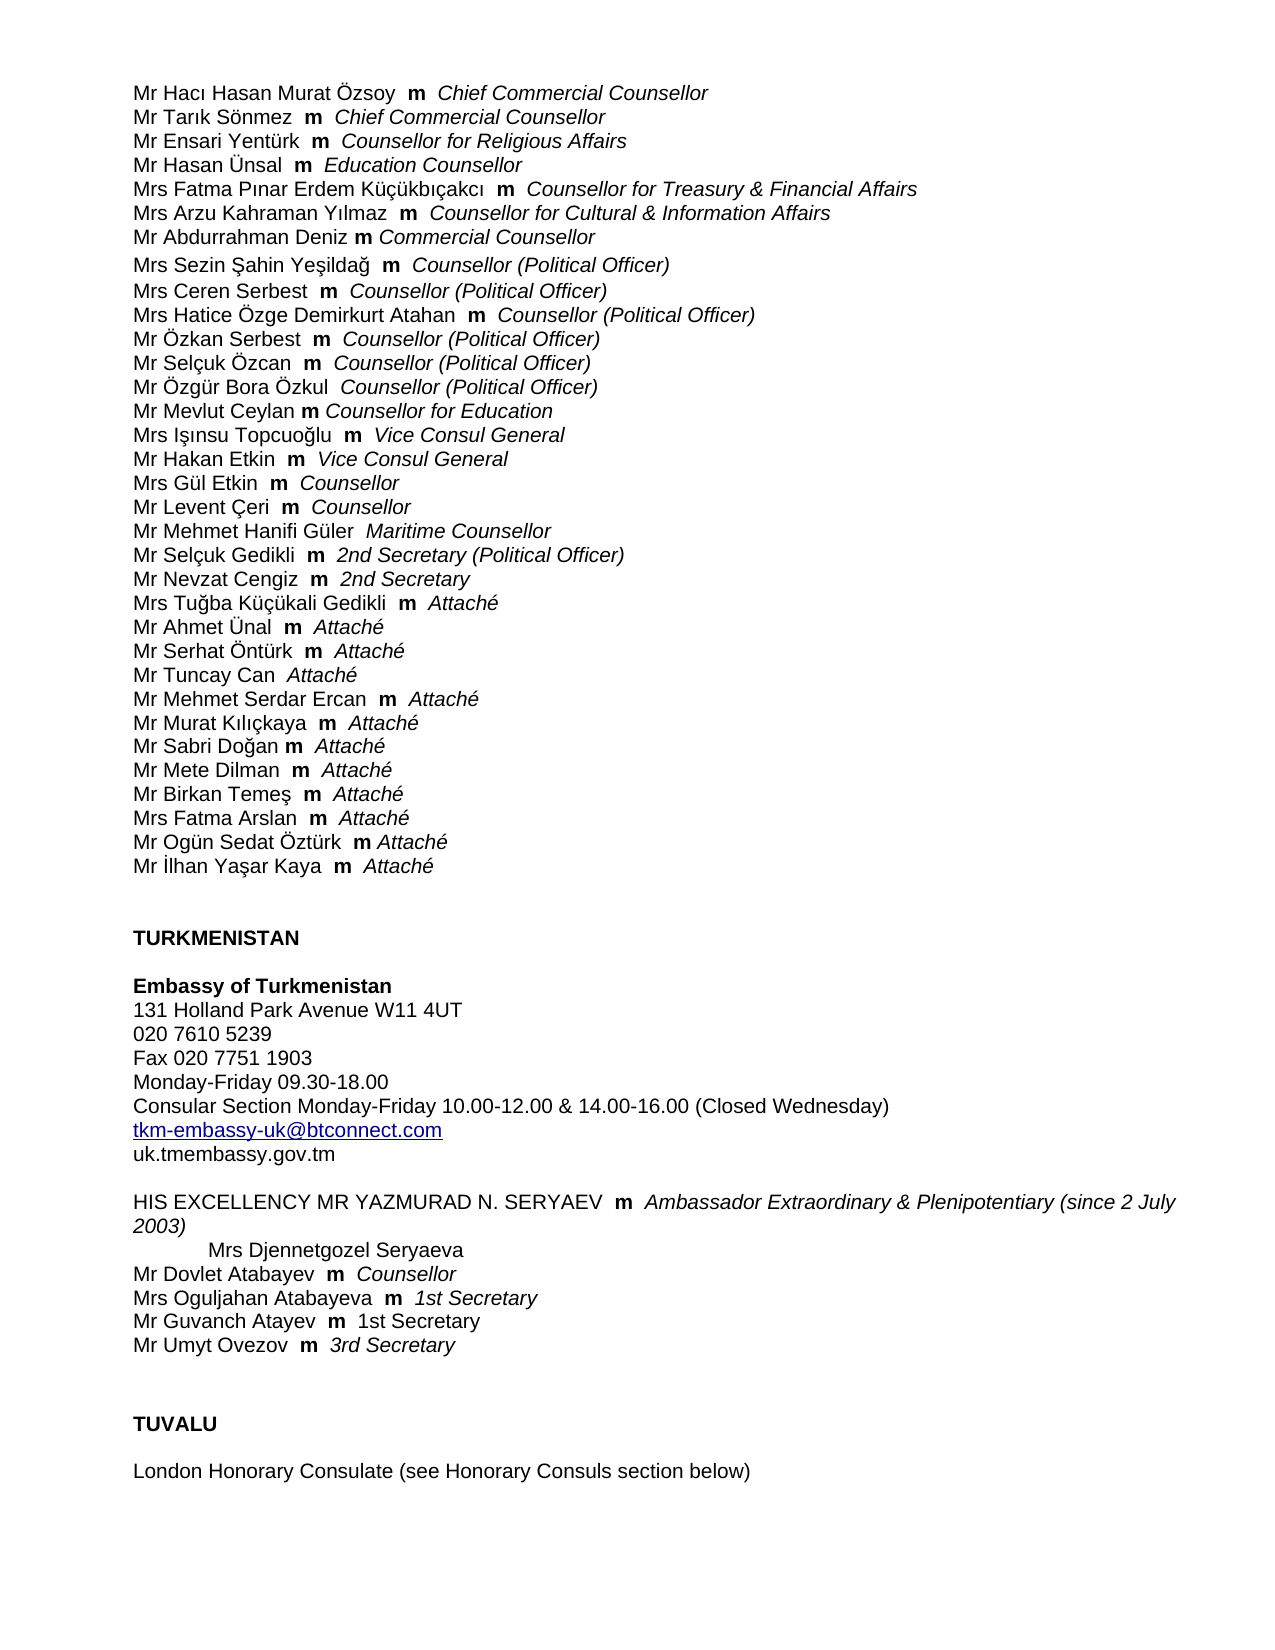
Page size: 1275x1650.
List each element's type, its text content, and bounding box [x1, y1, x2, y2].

text Mr Serhat Öntürk m Attaché [133, 638, 1181, 662]
text Mr İlhan Yaşar Kaya m Attaché [133, 854, 1181, 878]
text HIS EXCELLENCY MR YAZMURAD N. SERYAEV m Ambassador Extraordinary & Plenipotentiary (since 2 July 2003) [133, 1189, 1181, 1237]
text Consular Section Monday-Friday 10.00-12.00 & 14.00-16.00 (Closed Wednesday) [133, 1094, 1181, 1118]
text Mr Ogün Sedat Öztürk m Attaché [133, 830, 1181, 854]
text Mr Ahmet Ünal m Attaché [133, 614, 1181, 638]
text Mrs Fatma Arslan m Attaché [133, 806, 1181, 830]
text Mr Mete Dilman m Attaché [133, 758, 1181, 782]
text Mr Guvanch Atayev m 1st Secretary [133, 1309, 1181, 1333]
text Mr Nevzat Cengiz m 2nd Secretary [133, 567, 1181, 591]
text Mr Selçuk Gedikli m 2nd Secretary (Political Officer) [133, 543, 1181, 567]
text Mr Mehmet Serdar Ercan m Attaché [133, 686, 1181, 710]
text uk.tmembassy.gov.tm [133, 1142, 1181, 1166]
text Mr Birkan Temeş m Attaché [133, 782, 1181, 806]
text Mrs Fatma Pınar Erdem Küçükbıçakcı m Counsellor for Treasury & Financial Affairs [133, 177, 1181, 201]
text Mr Mevlut Ceylan m Counsellor for Education [133, 399, 1181, 423]
text Mr Umyt Ovezov m 3rd Secretary [133, 1333, 1181, 1357]
text TUVALU [133, 1411, 1181, 1435]
text Monday-Friday 09.30-18.00 [133, 1070, 1181, 1094]
text Mrs Oguljahan Atabayeva m 1st Secretary [133, 1285, 1181, 1309]
text Mrs Djennetgozel Seryaeva [133, 1237, 1181, 1261]
text Mr Tarık Sönmez m Chief Commercial Counsellor [133, 105, 1181, 129]
text Mr Hakan Etkin m Vice Consul General [133, 447, 1181, 471]
text Mrs Sezin Şahin Yeşildağ m Counsellor (Political Officer) [133, 249, 1181, 279]
text Mr Levent Çeri m Counsellor [133, 495, 1181, 519]
text 131 Holland Park Avenue W11 4UT [133, 998, 1181, 1022]
text Mr Özkan Serbest m Counsellor (Political Officer) [133, 327, 1181, 351]
text Mr Selçuk Özcan m Counsellor (Political Officer) [133, 351, 1181, 375]
text Mr Hasan Ünsal m Education Counsellor [133, 153, 1181, 177]
text Embassy of Turkmenistan [133, 974, 1181, 998]
text Mr Hacı Hasan Murat Özsoy m Chief Commercial Counsellor [133, 81, 1181, 105]
text Mr Mehmet Hanifi Güler Maritime Counsellor [133, 519, 1181, 543]
text Mr Özgür Bora Özkul Counsellor (Political Officer) [133, 375, 1181, 399]
text London Honorary Consulate (see Honorary Consuls section below) [133, 1459, 1181, 1483]
text Mrs Tuğba Küçükali Gedikli m Attaché [133, 591, 1181, 614]
text Mrs Hatice Özge Demirkurt Atahan m Counsellor (Political Officer) [133, 303, 1181, 327]
text Mrs Gül Etkin m Counsellor [133, 471, 1181, 495]
text Mrs Işınsu Topcuoğlu m Vice Consul General [133, 423, 1181, 447]
text Mr Tuncay Can Attaché [133, 662, 1181, 686]
text 020 7610 5239 [133, 1022, 1181, 1046]
text Mr Murat Kılıçkaya m Attaché [133, 710, 1181, 734]
text Mr Ensari Yentürk m Counsellor for Religious Affairs [133, 129, 1181, 153]
text Mrs Ceren Serbest m Counsellor (Political Officer) [133, 279, 1181, 303]
text Mr Sabri Doğan m Attaché [133, 734, 1181, 758]
subtitle TURKMENISTAN [133, 926, 1181, 950]
text tkm-embassy-uk@btconnect.com [133, 1118, 1181, 1142]
text Fax 020 7751 1903 [133, 1046, 1181, 1070]
text Mrs Arzu Kahraman Yılmaz m Counsellor for Cultural & Information Affairs [133, 201, 1181, 225]
text Mr Abdurrahman Deniz m Commercial Counsellor [133, 225, 1181, 249]
text Mr Dovlet Atabayev m Counsellor [133, 1261, 1181, 1285]
